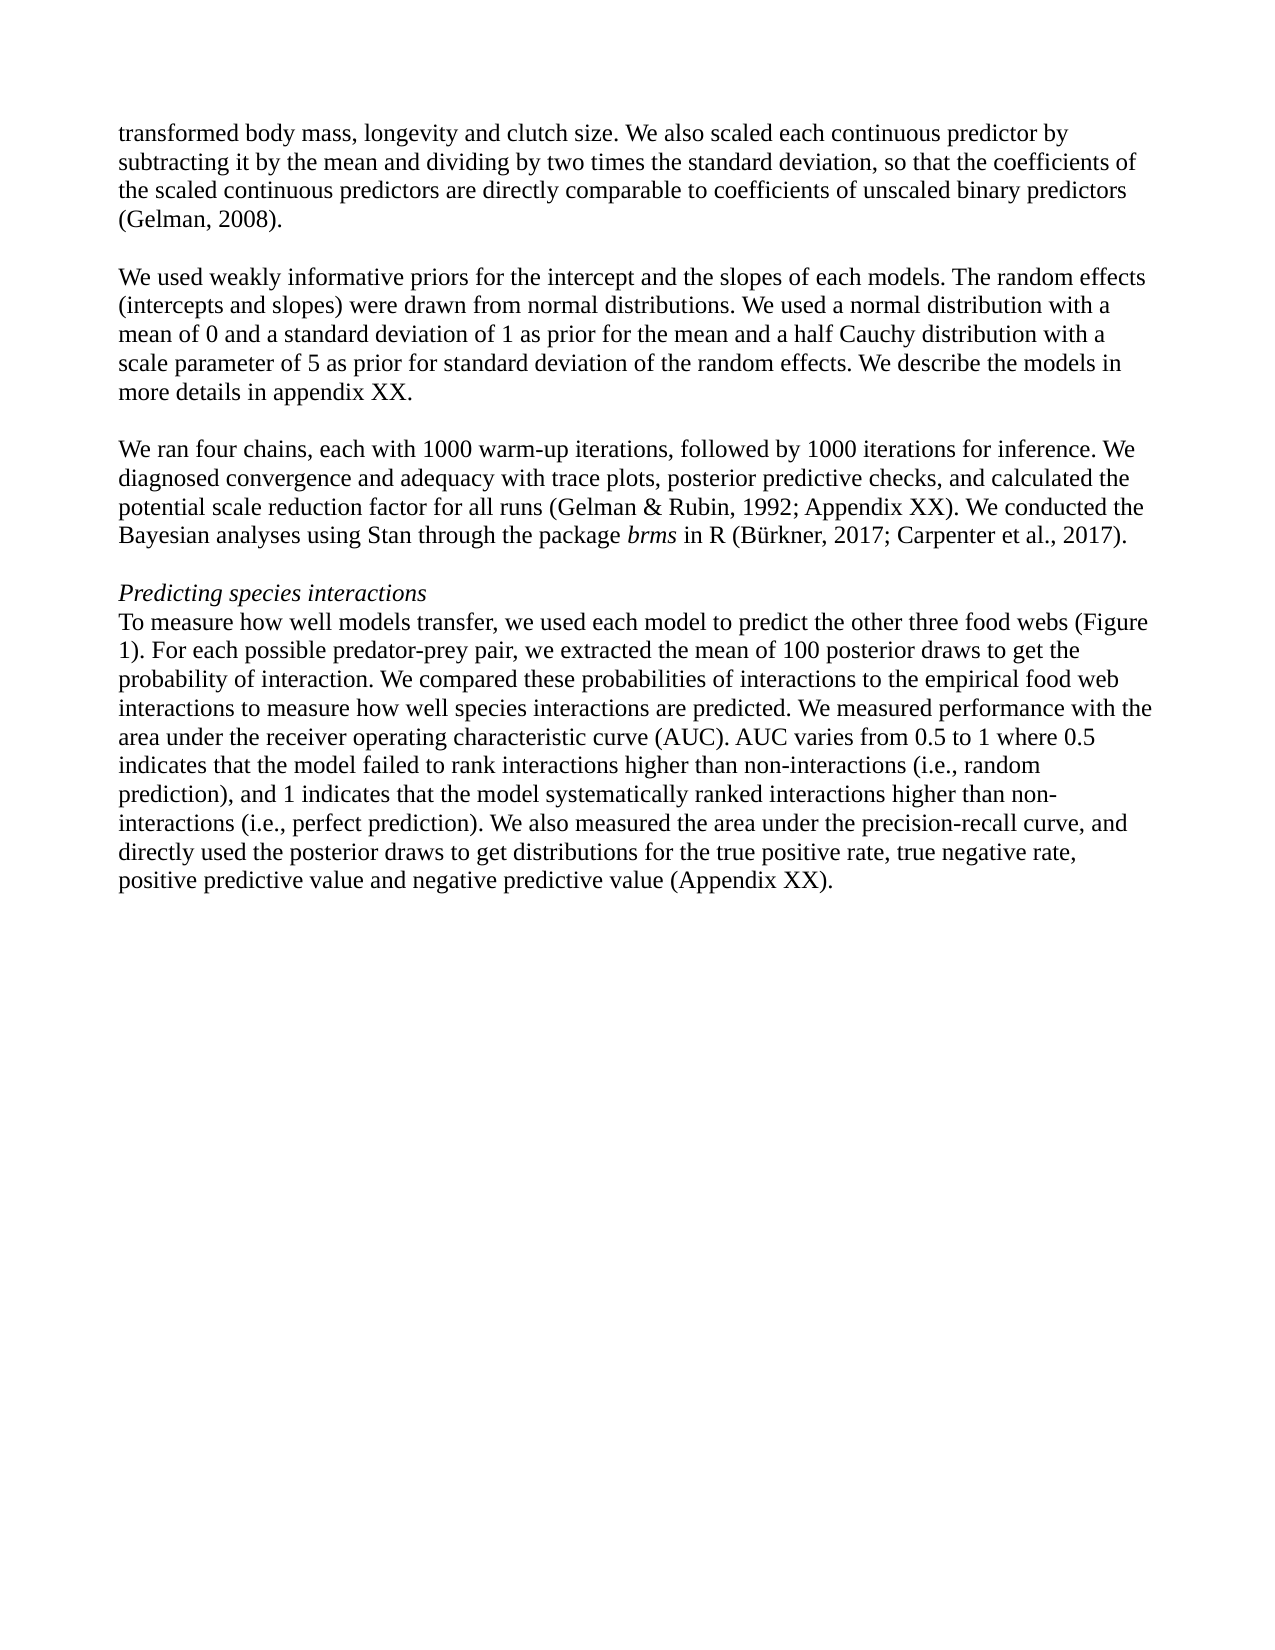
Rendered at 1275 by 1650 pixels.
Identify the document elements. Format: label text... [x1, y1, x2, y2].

text To measure how well models transfer, we used each model to predict the other three food webs (Figure 1). For each possible predator-prey pair, we extracted the mean of 100 posterior draws to get the probability of interaction. We compared these probabilities of interactions to the empirical food web interactions to measure how well species interactions are predicted. We measured performance with the area under the receiver operating characteristic curve (AUC). AUC varies from 0.5 to 1 where 0.5 indicates that the model failed to rank interactions higher than non-interactions (i.e., random prediction), and 1 indicates that the model systematically ranked interactions higher than non- interactions (i.e., perfect prediction). We also measured the area under the precision-recall curve, and directly used the posterior draws to get distributions for the true positive rate, true negative rate, positive predictive value and negative predictive value (Appendix XX). [118, 607, 1157, 894]
text transformed body mass, longevity and clutch size. We also scaled each continuous predictor by subtracting it by the mean and dividing by two times the standard deviation, so that the coefficients of the scaled continuous predictors are directly comparable to coefficients of unscaled binary predictors (Gelman, 2008). [118, 118, 1157, 233]
text Predicting species interactions [118, 578, 1157, 607]
text We used weakly informative priors for the intercept and the slopes of each models. The random effects (intercepts and slopes) were drawn from normal distributions. We used a normal distribution with a mean of 0 and a standard deviation of 1 as prior for the mean and a half Cauchy distribution with a scale parameter of 5 as prior for standard deviation of the random effects. We describe the models in more details in appendix XX. [118, 262, 1157, 406]
text We ran four chains, each with 1000 warm-up iterations, followed by 1000 iterations for inference. We diagnosed convergence and adequacy with trace plots, posterior predictive checks, and calculated the potential scale reduction factor for all runs (Gelman & Rubin, 1992; Appendix XX). We conducted the Bayesian analyses using Stan through the package brms in R (Bürkner, 2017; Carpenter et al., 2017). [118, 434, 1157, 549]
